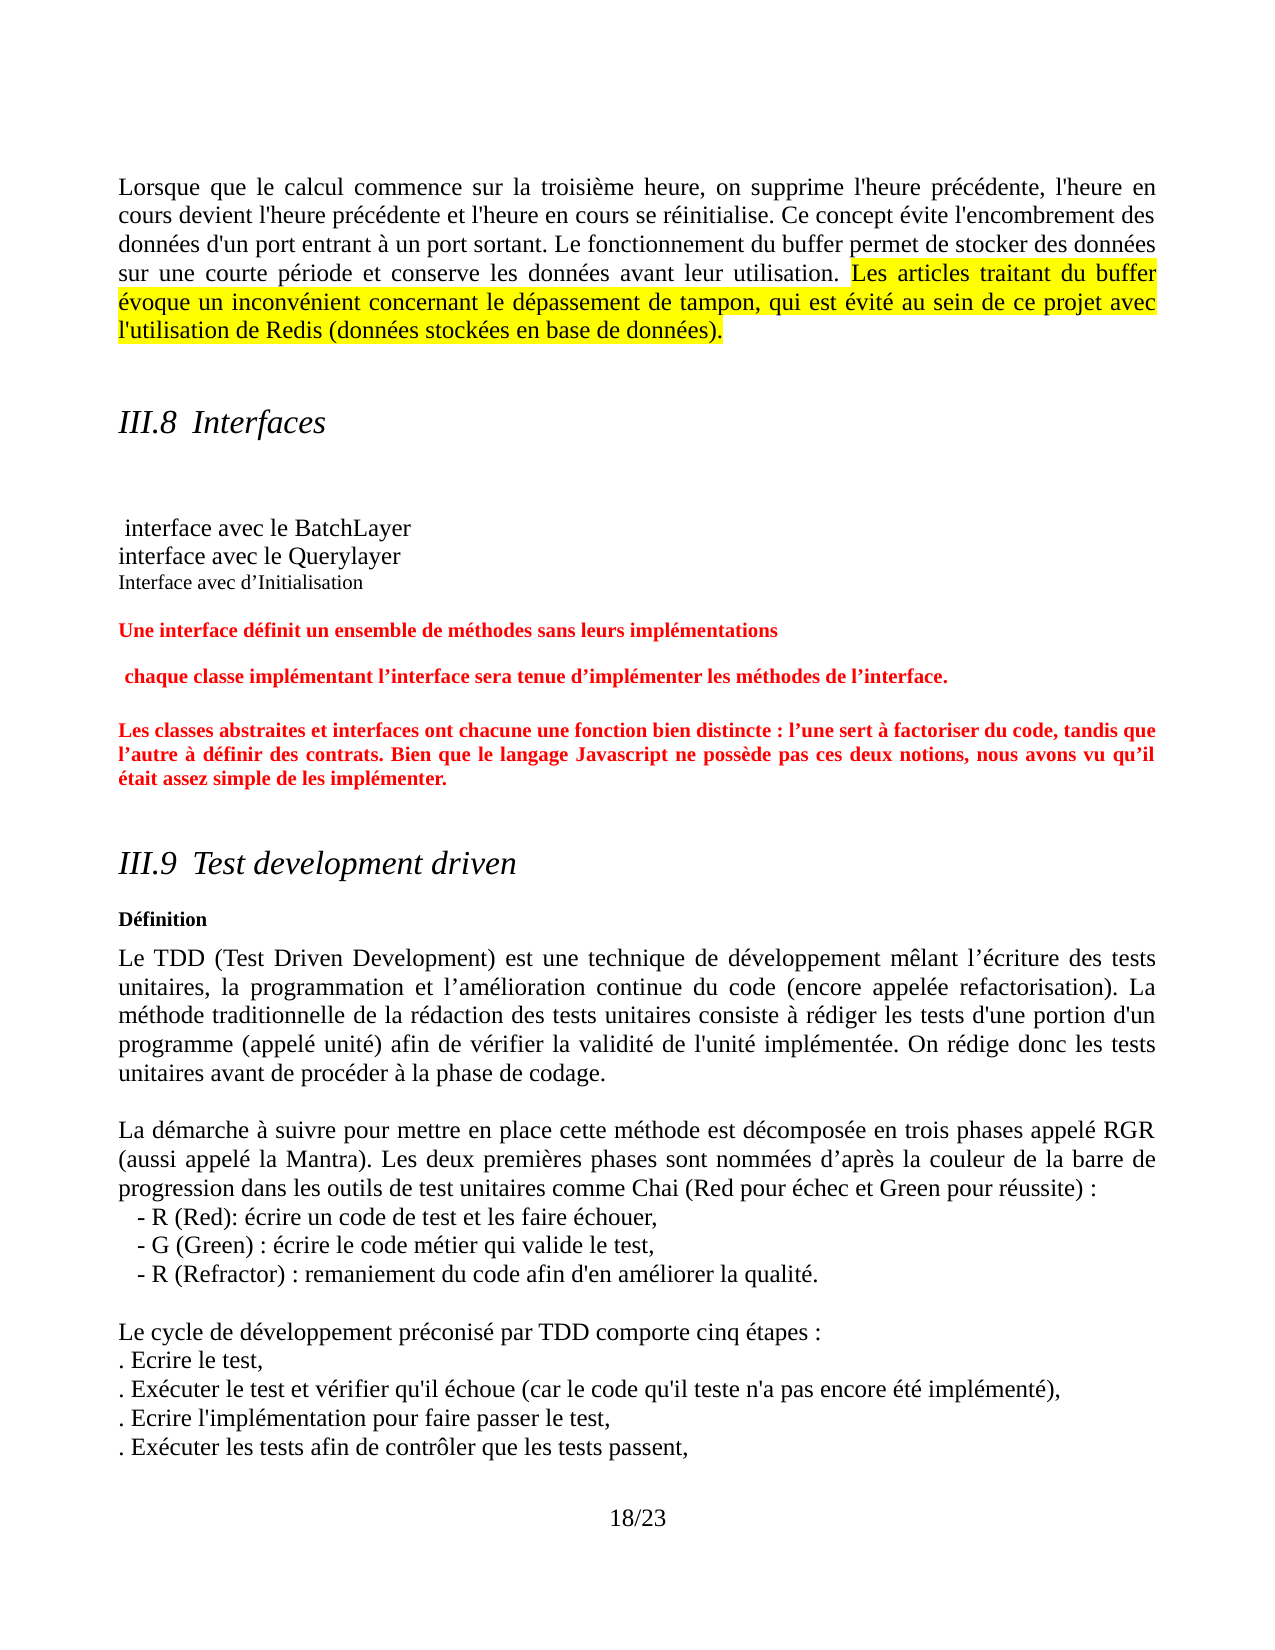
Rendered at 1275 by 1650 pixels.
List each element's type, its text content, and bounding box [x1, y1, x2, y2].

text - G (Green) : écrire le code métier qui valide le test, [118, 1230, 1157, 1259]
text - R (Red): écrire un code de test et les faire échouer, [118, 1202, 1157, 1230]
text . Exécuter les tests afin de contrôler que les tests passent, [118, 1432, 1157, 1460]
text Une interface définit un ensemble de méthodes sans leurs implémentations [118, 618, 1157, 642]
text Les classes abstraites et interfaces ont chacune une fonction bien distincte : l’une sert à factoriser du code, tandis que l’autre à définir des contrats. Bien que le langage Javascript ne possède pas ces deux notions, nous avons vu qu’il était assez simple de les implémenter. [118, 718, 1157, 790]
text . Exécuter le test et vérifier qu'il échoue (car le code qu'il teste n'a pas encore été implémenté), [118, 1374, 1157, 1403]
text Le cycle de développement préconisé par TDD comporte cinq étapes : [118, 1317, 1157, 1345]
text . Ecrire l'implémentation pour faire passer le test, [118, 1403, 1157, 1432]
text . Ecrire le test, [118, 1345, 1157, 1374]
subtitle Interfaces [118, 402, 1157, 440]
subtitle Test development driven [118, 843, 1157, 882]
text Le TDD (Test Driven Development) est une technique de développement mêlant l’écriture des tests unitaires, la programmation et l’amélioration continue du code (encore appelée refactorisation). La méthode traditionnelle de la rédaction des tests unitaires consiste à rédiger les tests d'une portion d'un programme (appelé unité) afin de vérifier la validité de l'unité implémentée. On rédige donc les tests unitaires avant de procéder à la phase de codage. [118, 943, 1157, 1087]
text Interface avec d’Initialisation [118, 570, 1157, 594]
text La démarche à suivre pour mettre en place cette méthode est décomposée en trois phases appelé RGR (aussi appelé la Mantra). Les deux premières phases sont nommées d’après la couleur de la barre de progression dans les outils de test unitaires comme Chai (Red pour échec et Green pour réussite) : [118, 1115, 1157, 1202]
text interface avec le BatchLayer [118, 513, 1157, 541]
text - R (Refractor) : remaniement du code afin d'en améliorer la qualité. [118, 1259, 1157, 1288]
text Lorsque que le calcul commence sur la troisième heure, on supprime l'heure précédente, l'heure en cours devient l'heure précédente et l'heure en cours se réinitialise. Ce concept évite l'encombrement des données d'un port entrant à un port sortant. Le fonctionnement du buffer permet de stocker des données sur une courte période et conserve les données avant leur utilisation. Les articles traitant du buffer évoque un inconvénient concernant le dépassement de tampon, qui est évité au sein de ce projet avec l'utilisation de Redis (données stockées en base de données). [118, 172, 1157, 344]
text interface avec le Querylayer [118, 541, 1157, 570]
text chaque classe implémentant l’interface sera tenue d’implémenter les méthodes de l’interface. [118, 661, 1157, 689]
subtitle Définition [118, 906, 1157, 931]
